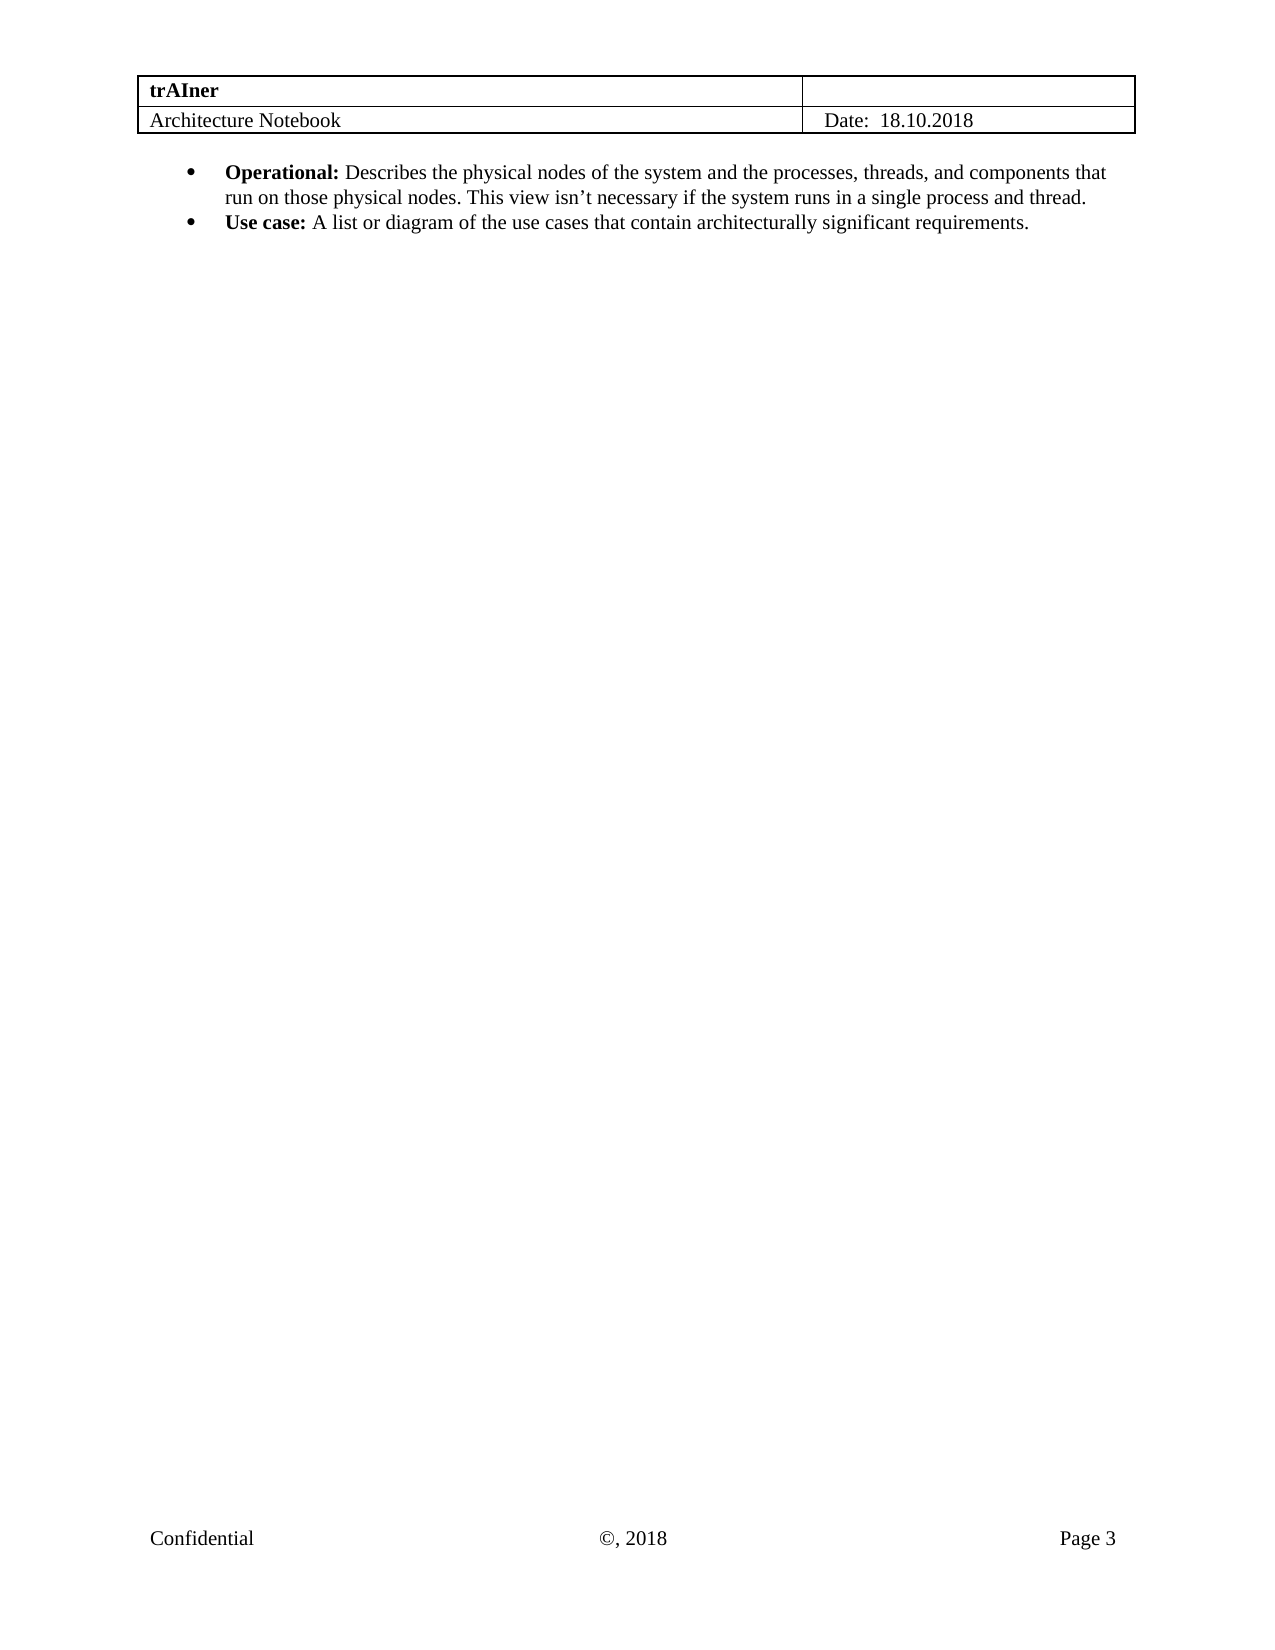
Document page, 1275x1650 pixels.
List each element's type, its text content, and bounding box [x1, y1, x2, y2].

list Use case: A list or diagram of the use cases that contain architecturally significant requirements. [187, 209, 1125, 234]
list Operational: Describes the physical nodes of the system and the processes, threads, and components that run on those physical nodes. This view isn’t necessary if the system runs in a single process and thread. [187, 159, 1125, 209]
